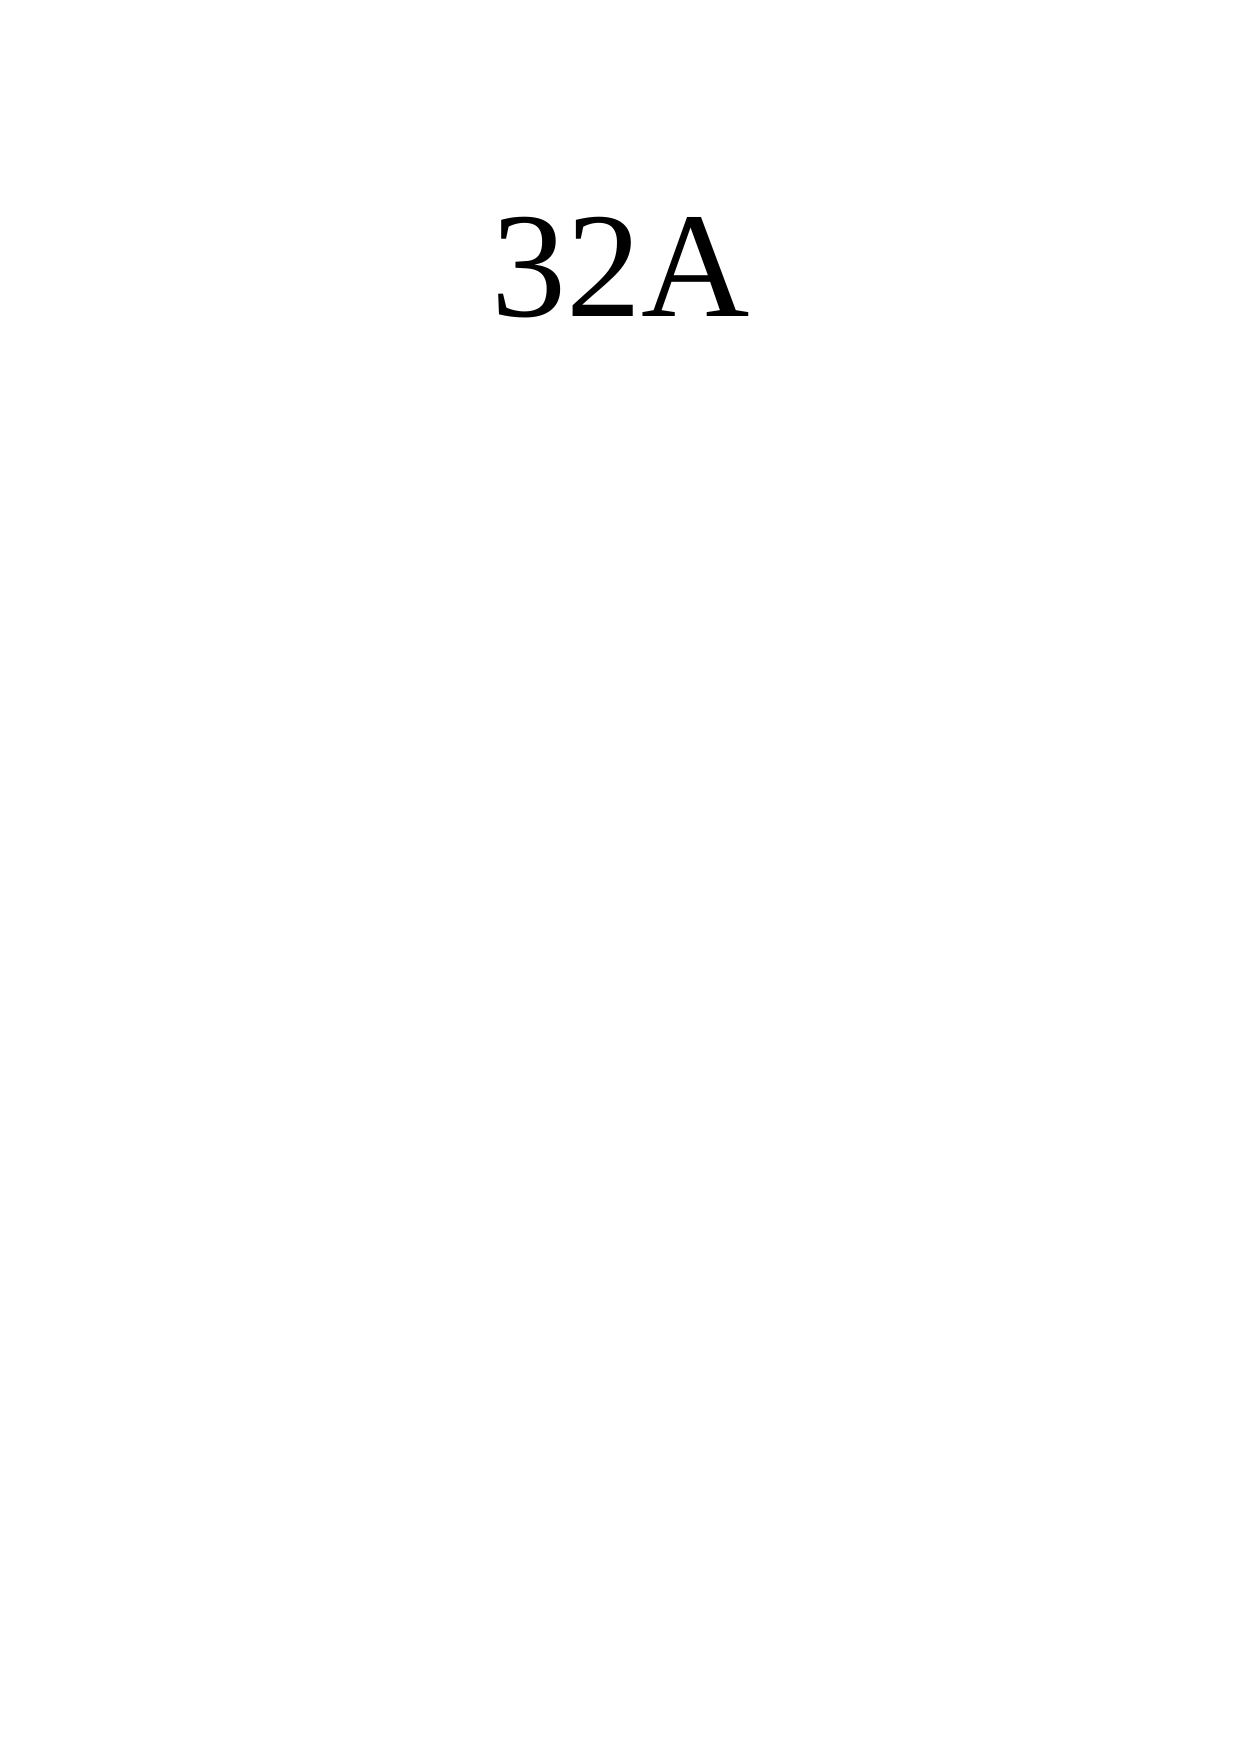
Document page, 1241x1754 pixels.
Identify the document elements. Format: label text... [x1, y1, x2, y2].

text 32A [118, 176, 1122, 349]
